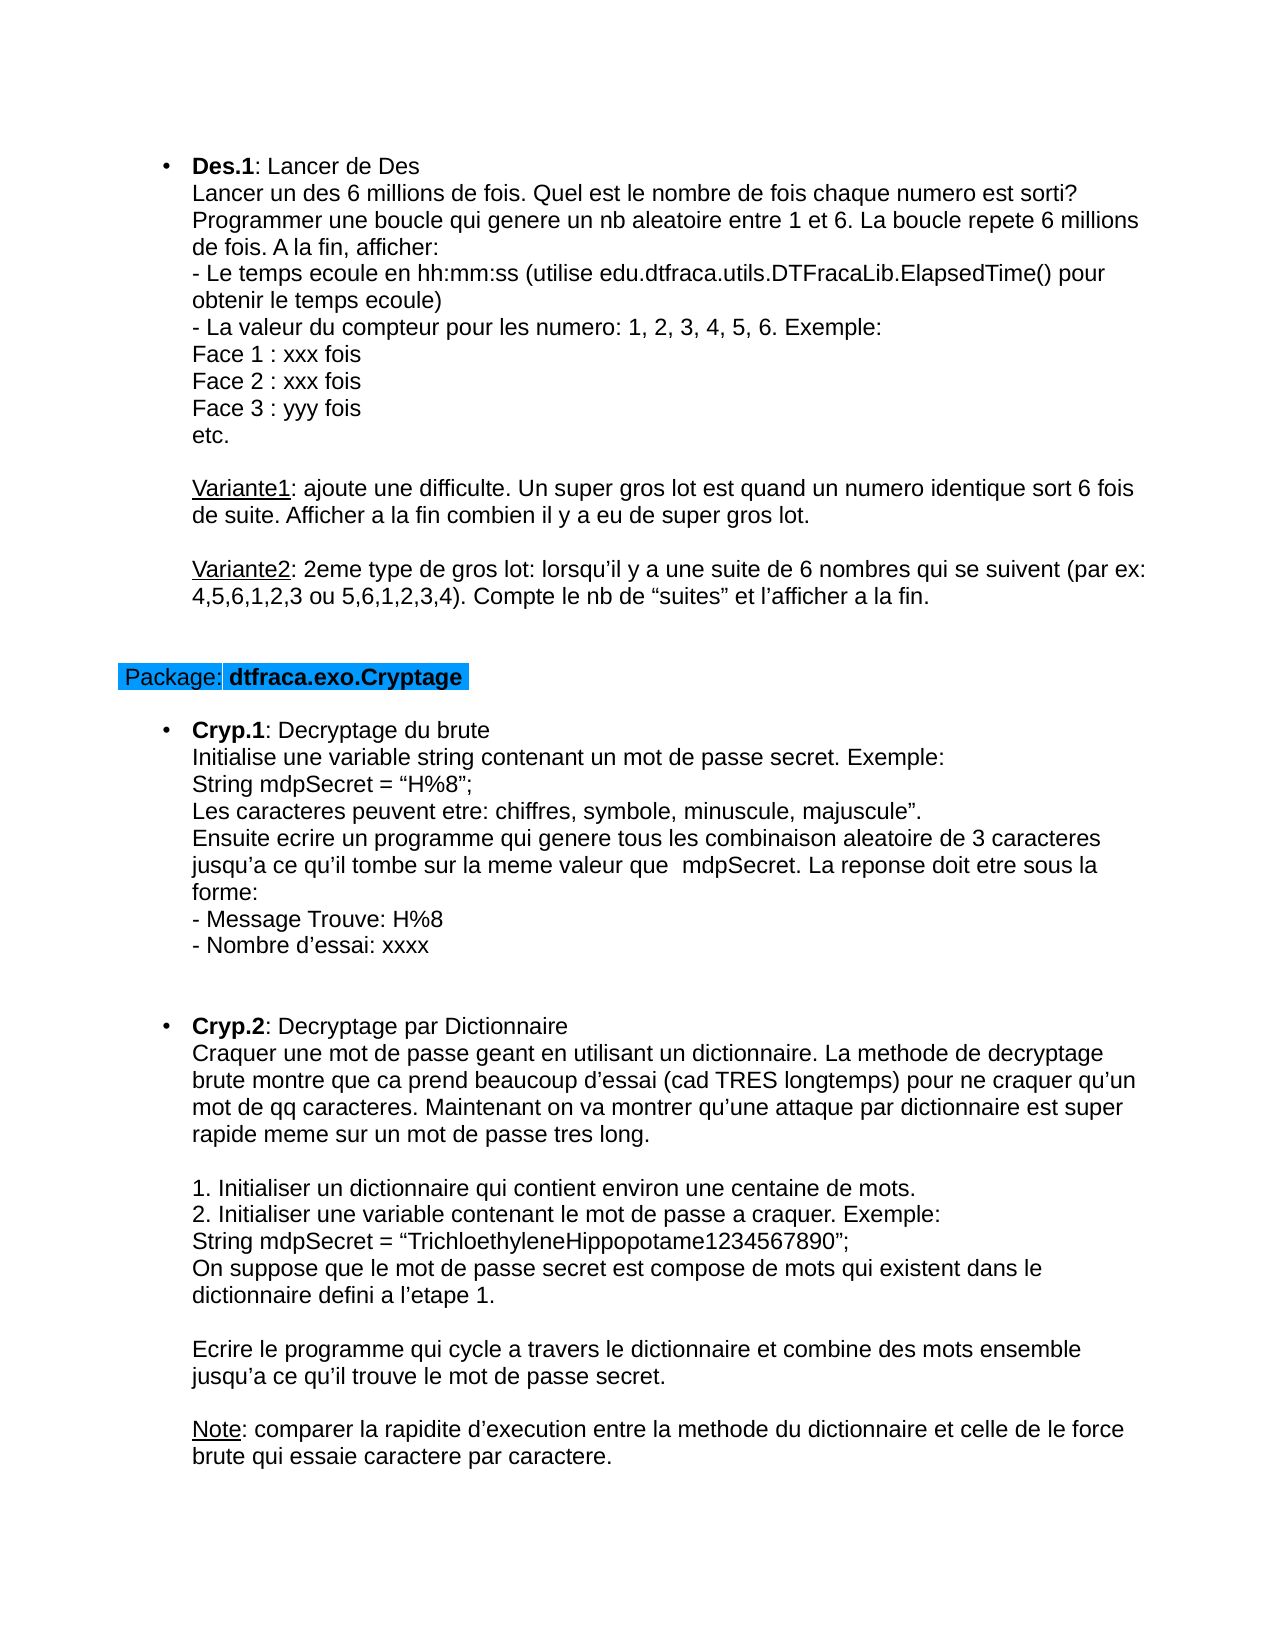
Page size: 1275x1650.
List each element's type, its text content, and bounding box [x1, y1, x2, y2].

list Des.1: Lancer de Des Lancer un des 6 millions de fois. Quel est le nombre de fois chaque numero est sorti? Programmer une boucle qui genere un nb aleatoire entre 1 et 6. La boucle repete 6 millions de fois. A la fin, afficher: - Le temps ecoule en hh:mm:ss (utilise edu.dtfraca.utils.DTFracaLib.ElapsedTime() pour obtenir le temps ecoule) - La valeur du compteur pour les numero: 1, 2, 3, 4, 5, 6. Exemple: Face 1 : xxx fois Face 2 : xxx fois Face 3 : yyy fois etc. Variante1: ajoute une difficulte. Un super gros lot est quand un numero identique sort 6 fois de suite. Afficher a la fin combien il y a eu de super gros lot. Variante2: 2eme type de gros lot: lorsqu’il y a une suite de 6 nombres qui se suivent (par ex: 4,5,6,1,2,3 ou 5,6,1,2,3,4). Compte le nb de “suites” et l’afficher a la fin. [162, 152, 1157, 609]
list Cryp.2: Decryptage par Dictionnaire Craquer une mot de passe geant en utilisant un dictionnaire. La methode de decryptage brute montre que ca prend beaucoup d’essai (cad TRES longtemps) pour ne craquer qu’un mot de qq caracteres. Maintenant on va montrer qu’une attaque par dictionnaire est super rapide meme sur un mot de passe tres long. 1. Initialiser un dictionnaire qui contient environ une centaine de mots. 2. Initialiser une variable contenant le mot de passe a craquer. Exemple: String mdpSecret = “TrichloethyleneHippopotame1234567890”; On suppose que le mot de passe secret est compose de mots qui existent dans le dictionnaire defini a l’etape 1. Ecrire le programme qui cycle a travers le dictionnaire et combine des mots ensemble jusqu’a ce qu’il trouve le mot de passe secret. Note: comparer la rapidite d’execution entre la methode du dictionnaire et celle de le force brute qui essaie caractere par caractere. [162, 1013, 1157, 1523]
text Package: dtfraca.exo.Cryptage [118, 663, 1157, 690]
list Cryp.1: Decryptage du brute Initialise une variable string contenant un mot de passe secret. Exemple: String mdpSecret = “H%8”; Les caracteres peuvent etre: chiffres, symbole, minuscule, majuscule”. Ensuite ecrire un programme qui genere tous les combinaison aleatoire de 3 caracteres jusqu’a ce qu’il tombe sur la meme valeur que mdpSecret. La reponse doit etre sous la forme: - Message Trouve: H%8 - Nombre d’essai: xxxx [162, 717, 1157, 1013]
